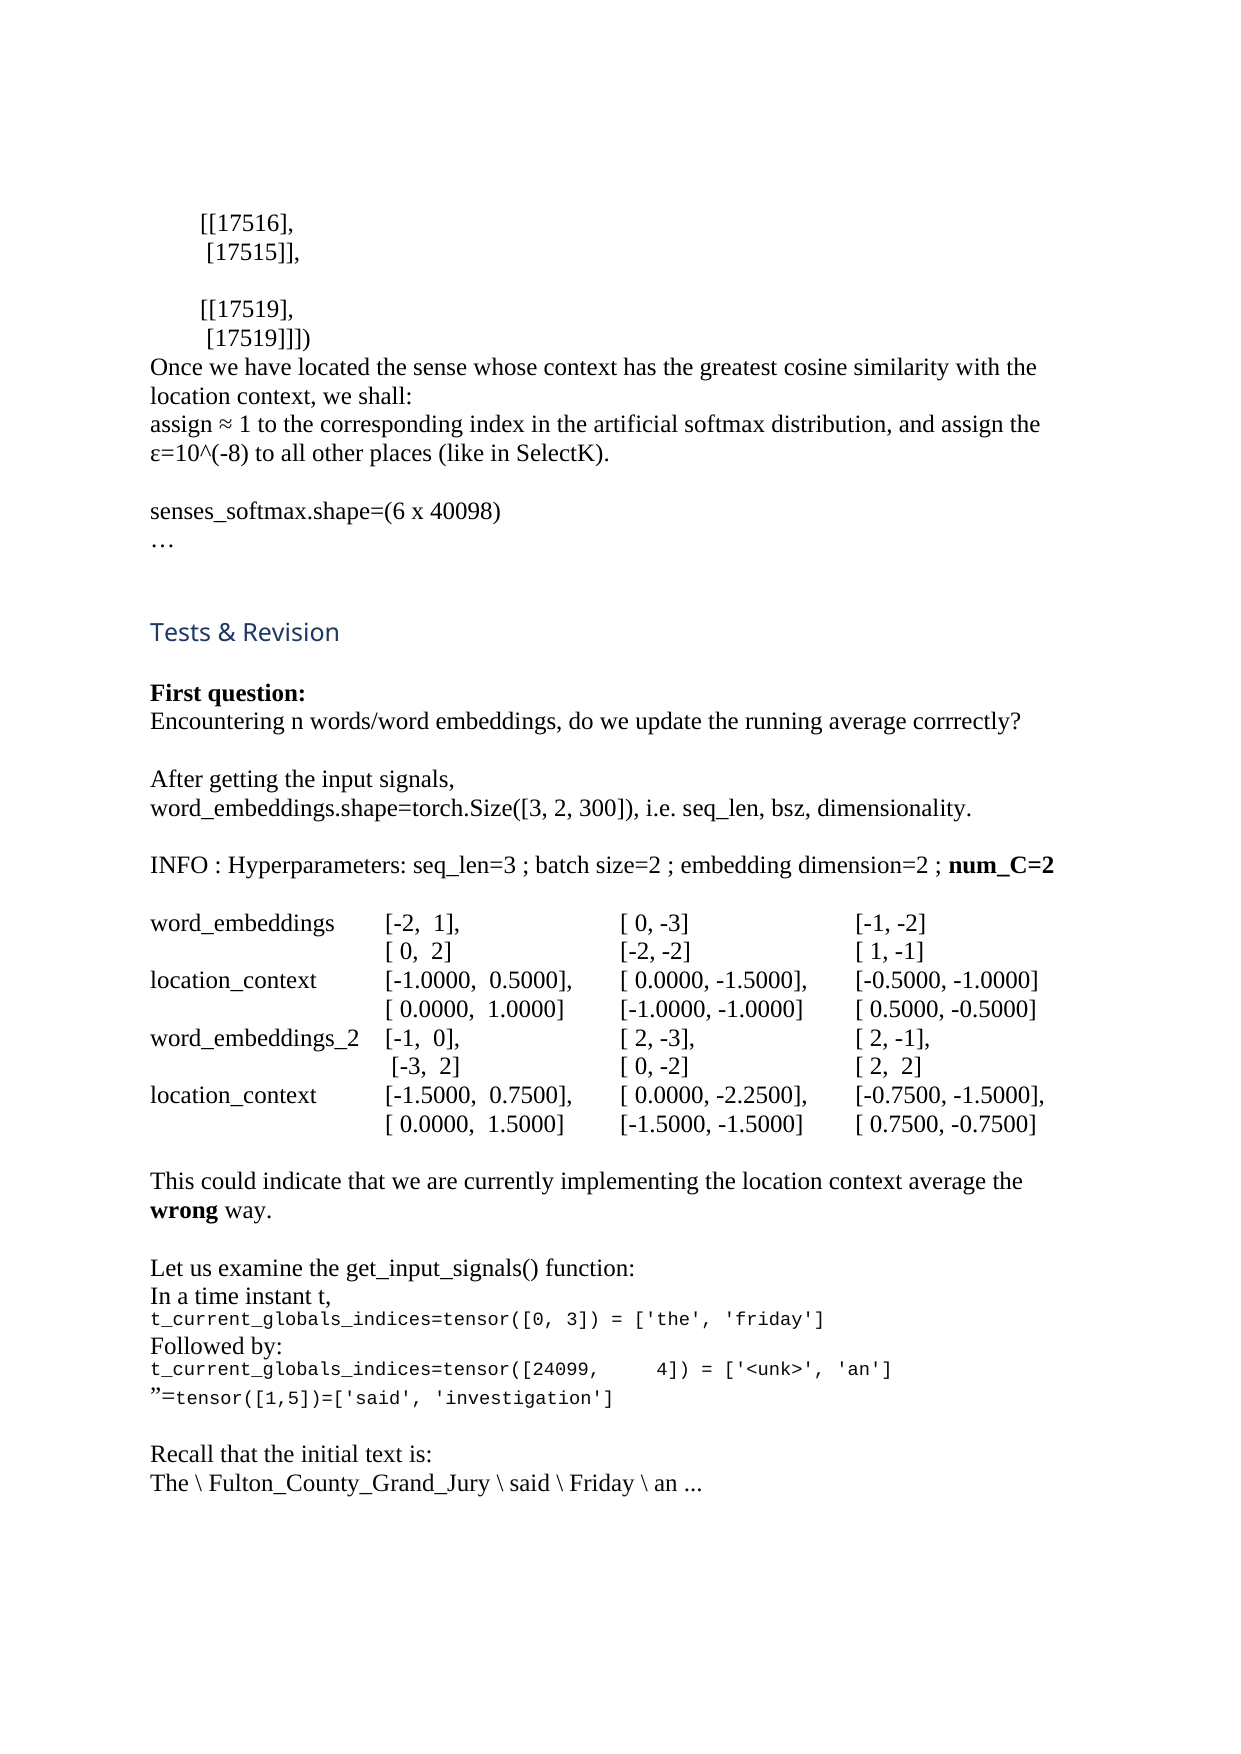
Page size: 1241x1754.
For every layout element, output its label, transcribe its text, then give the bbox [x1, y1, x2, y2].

table_cell [-0.5000, -1.0000] [ 0.5000, -0.5000] [855, 965, 1090, 1023]
text assign ≈ 1 to the corresponding index in the artificial softmax distribution, and assign the ε=10^(-8) to all other places (like in SelectK). [150, 409, 1090, 467]
text ”=tensor([1,5])=['said', 'investigation'] [150, 1381, 1090, 1410]
table_cell [-1.0000, 0.5000], [ 0.0000, 1.0000] [385, 965, 620, 1023]
text [17515]], [150, 237, 1090, 266]
text … [150, 524, 1090, 553]
text First question: [150, 678, 1090, 706]
table_cell word_embeddings_2 [150, 1023, 385, 1080]
table_header [ 0, -3] [-2, -2] [620, 908, 855, 965]
text word_embeddings.shape=torch.Size([3, 2, 300]), i.e. seq_len, bsz, dimensionality. [150, 793, 1090, 821]
text t_current_globals_indices=tensor([0, 3]) = ['the', 'friday'] [150, 1310, 1090, 1331]
table_cell [-1.5000, 0.7500], [ 0.0000, 1.5000] [385, 1080, 620, 1138]
table_cell [ 2, -3], [ 0, -2] [620, 1023, 855, 1080]
text [17519]]]) [150, 323, 1090, 352]
table_header [-1, -2] [ 1, -1] [855, 908, 1090, 965]
text The \ Fulton_County_Grand_Jury \ said \ Friday \ an ... [150, 1468, 1090, 1497]
table_cell [-0.7500, -1.5000], [ 0.7500, -0.7500] [855, 1080, 1090, 1138]
text [[17516], [150, 208, 1090, 237]
subtitle Tests & Revision [150, 615, 1090, 649]
text Recall that the initial text is: [150, 1439, 1090, 1468]
text Once we have located the sense whose context has the greatest cosine similarity with the location context, we shall: [150, 352, 1090, 409]
text After getting the input signals, [150, 764, 1090, 793]
text INFO : Hyperparameters: seq_len=3 ; batch size=2 ; embedding dimension=2 ; num_C=2 [150, 850, 1090, 879]
table_cell [ 0.0000, -2.2500], [-1.5000, -1.5000] [620, 1080, 855, 1138]
table_header [-2, 1], [ 0, 2] [385, 908, 620, 965]
table_cell location_context [150, 965, 385, 1023]
text In a time instant t, [150, 1281, 1090, 1310]
text [[17519], [150, 294, 1090, 323]
text Let us examine the get_input_signals() function: [150, 1253, 1090, 1281]
table_cell [ 0.0000, -1.5000], [-1.0000, -1.0000] [620, 965, 855, 1023]
text Encountering n words/word embeddings, do we update the running average corrrectly? [150, 706, 1090, 735]
text This could indicate that we are currently implementing the location context average the wrong way. [150, 1166, 1090, 1224]
table_header word_embeddings [150, 908, 385, 965]
table_cell [ 2, -1], [ 2, 2] [855, 1023, 1090, 1080]
text senses_softmax.shape=(6 x 40098) [150, 496, 1090, 524]
text t_current_globals_indices=tensor([24099, 4]) = ['<unk>', 'an'] [150, 1360, 1090, 1381]
table_cell location_context [150, 1080, 385, 1138]
table_cell [-1, 0], [-3, 2] [385, 1023, 620, 1080]
text Followed by: [150, 1331, 1090, 1360]
